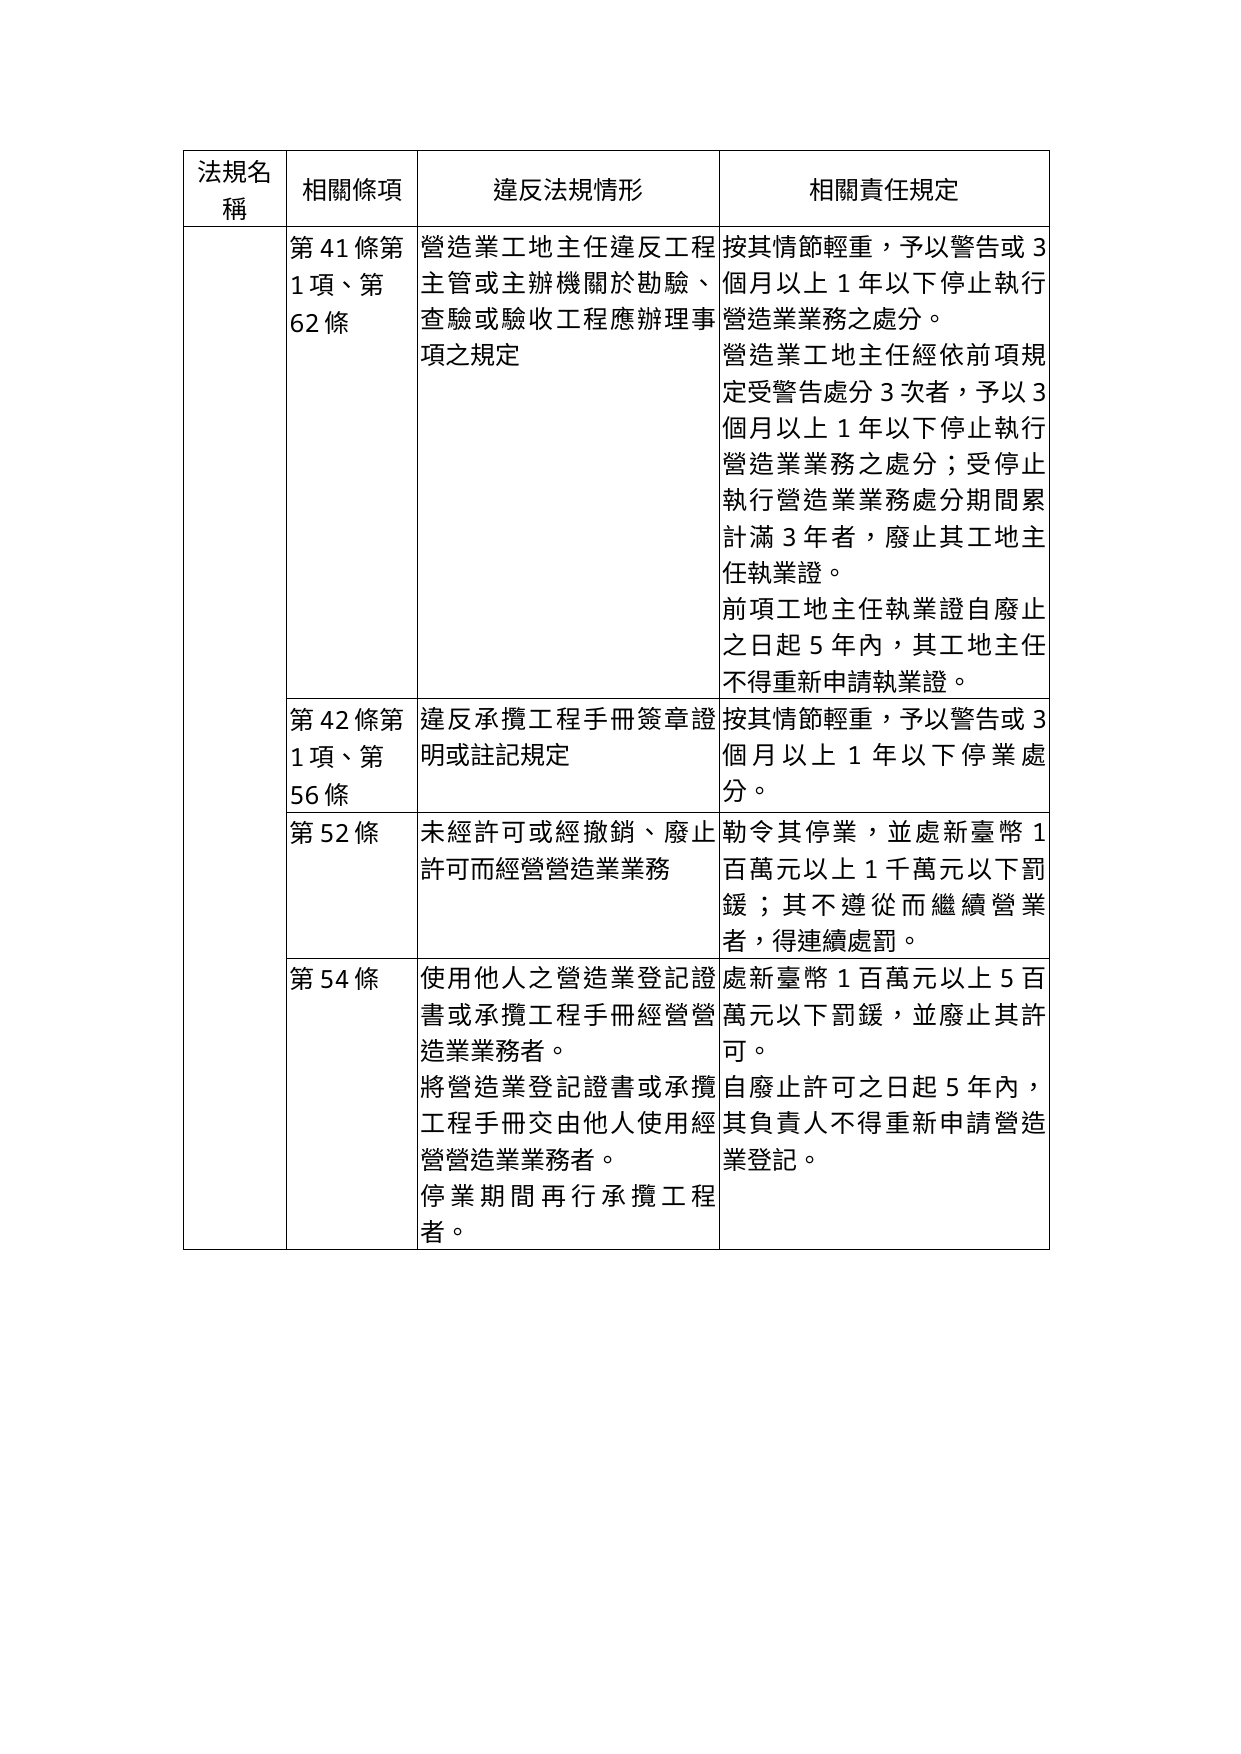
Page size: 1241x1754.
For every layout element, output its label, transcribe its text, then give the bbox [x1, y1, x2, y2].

table_cell 第52條 [287, 813, 417, 958]
table_cell 按其情節輕重，予以警告或3個月以上1年以下停業處分。 [720, 699, 1049, 812]
table_header 相關責任規定 [720, 151, 1049, 226]
table_cell 使用他人之營造業登記證書或承攬工程手冊經營營造業業務者。 將營造業登記證書或承攬工程手冊交由他人使用經營營造業業務者。 停業期間再行承攬工程者。 [418, 959, 719, 1249]
table_header 違反法規情形 [418, 151, 719, 226]
table_cell 違反承攬工程手冊簽章證明或註記規定 [418, 699, 719, 812]
table_cell 未經許可或經撤銷、廢止許可而經營營造業業務 [418, 813, 719, 958]
table_cell 第42條第1項、第56條 [287, 699, 417, 812]
table_cell 第41條第1項、第62條 [287, 227, 417, 698]
table_header 相關條項 [287, 151, 417, 226]
table_cell [184, 227, 286, 1249]
table_cell 第54條 [287, 959, 417, 1249]
table_cell 勒令其停業，並處新臺幣1百萬元以上1千萬元以下罰鍰；其不遵從而繼續營業者，得連續處罰。 [720, 813, 1049, 958]
table_cell 處新臺幣1百萬元以上5百萬元以下罰鍰，並廢止其許可。 自廢止許可之日起5年內，其負責人不得重新申請營造業登記。 [720, 959, 1049, 1249]
table_cell 按其情節輕重，予以警告或3個月以上1年以下停止執行營造業業務之處分。 營造業工地主任經依前項規定受警告處分3次者，予以3個月以上1年以下停止執行營造業業務之處分；受停止執行營造業業務處分期間累計滿3年者，廢止其工地主任執業證。 前項工地主任執業證自廢止之日起5年內，其工地主任不得重新申請執業證。 [720, 227, 1049, 698]
table_cell 營造業工地主任違反工程主管或主辦機關於勘驗、查驗或驗收工程應辦理事項之規定 [418, 227, 719, 698]
table_header 法規名稱 [184, 151, 286, 226]
